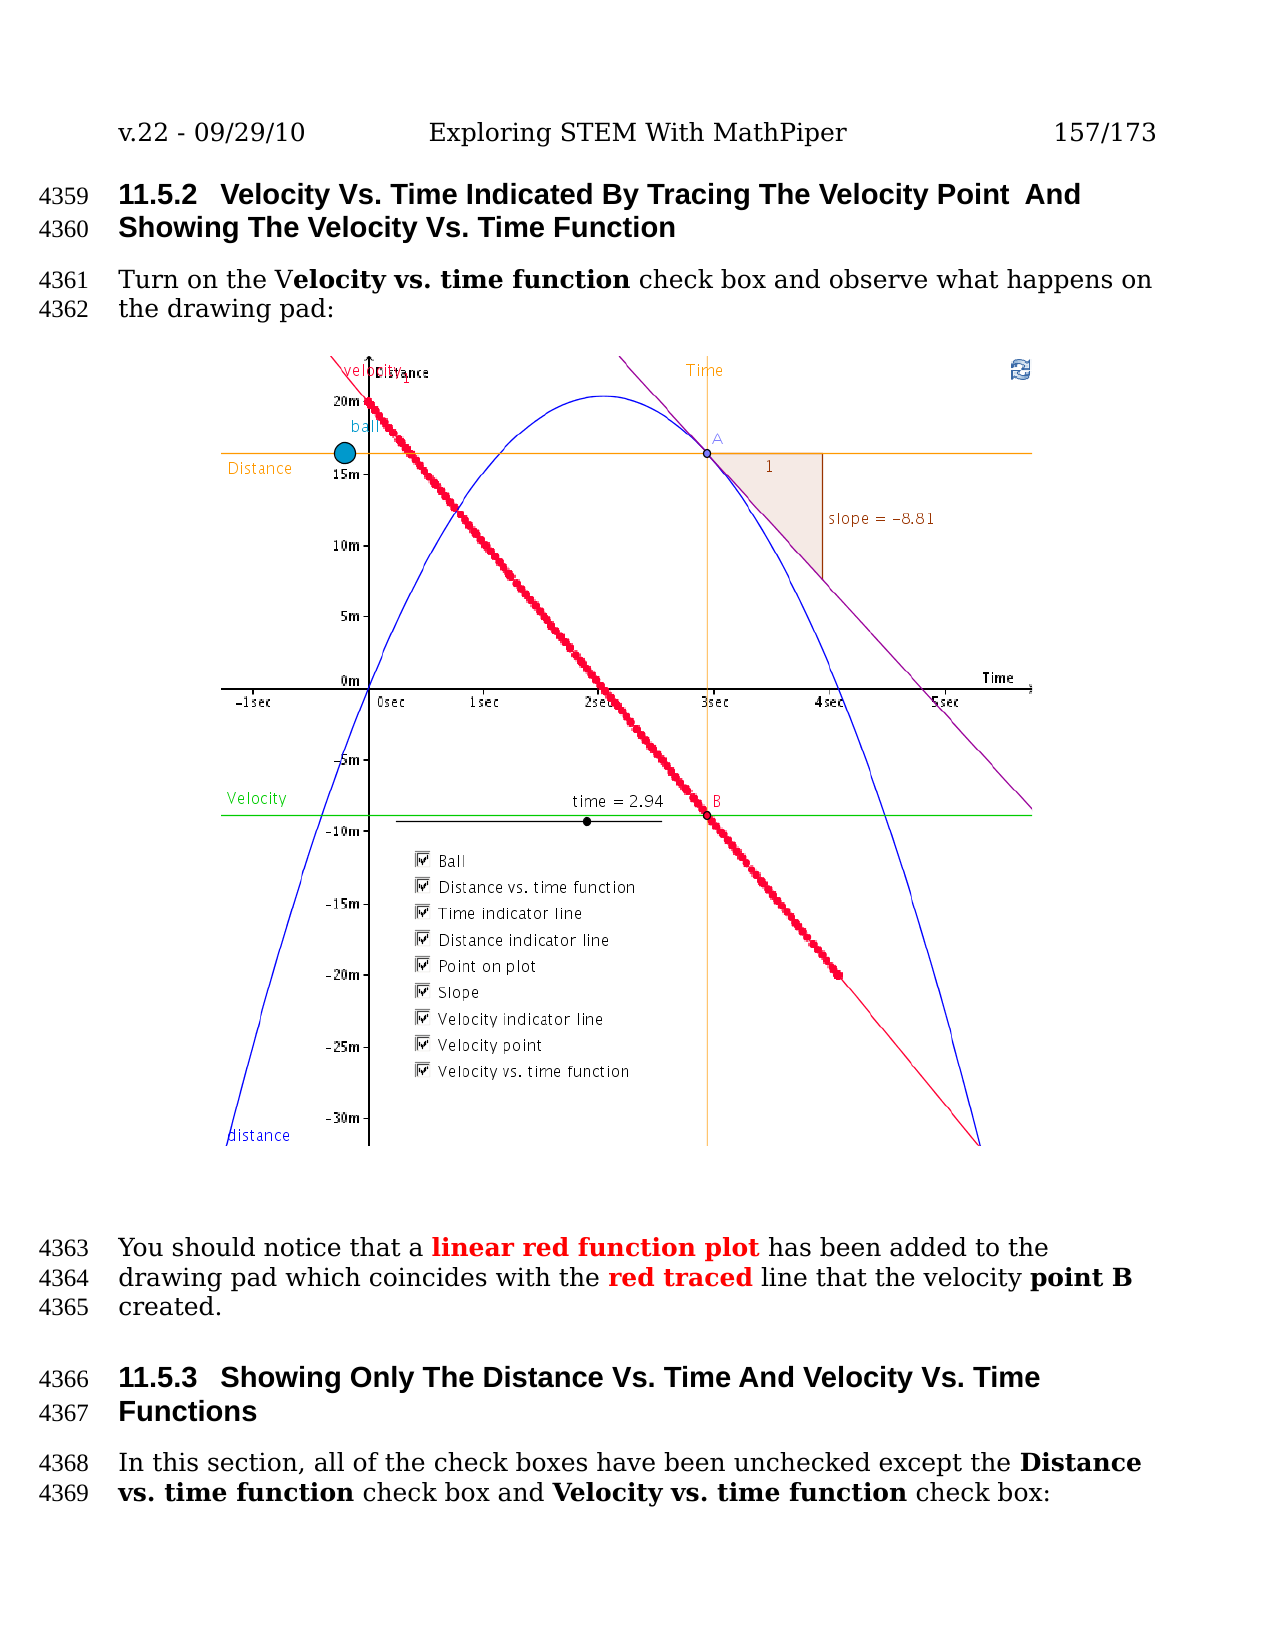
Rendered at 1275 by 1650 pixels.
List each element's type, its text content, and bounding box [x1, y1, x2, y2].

text Turn on the Velocity vs. time function check box and observe what happens on the drawing pad: [118, 265, 1157, 323]
text In this section, all of the check boxes have been unchecked except the Distance vs. time function check box and Velocity vs. time function check box: [118, 1448, 1157, 1507]
text You should notice that a linear red function plot has been added to the drawing pad which coincides with the red traced line that the velocity point B created. [118, 1233, 1157, 1321]
picture [221, 356, 1033, 1146]
subtitle Showing Only The Distance Vs. Time And Velocity Vs. Time Functions [118, 1360, 1157, 1427]
subtitle Velocity Vs. Time Indicated By Tracing The Velocity Point And Showing The Velocity Vs. Time Function [118, 177, 1157, 244]
